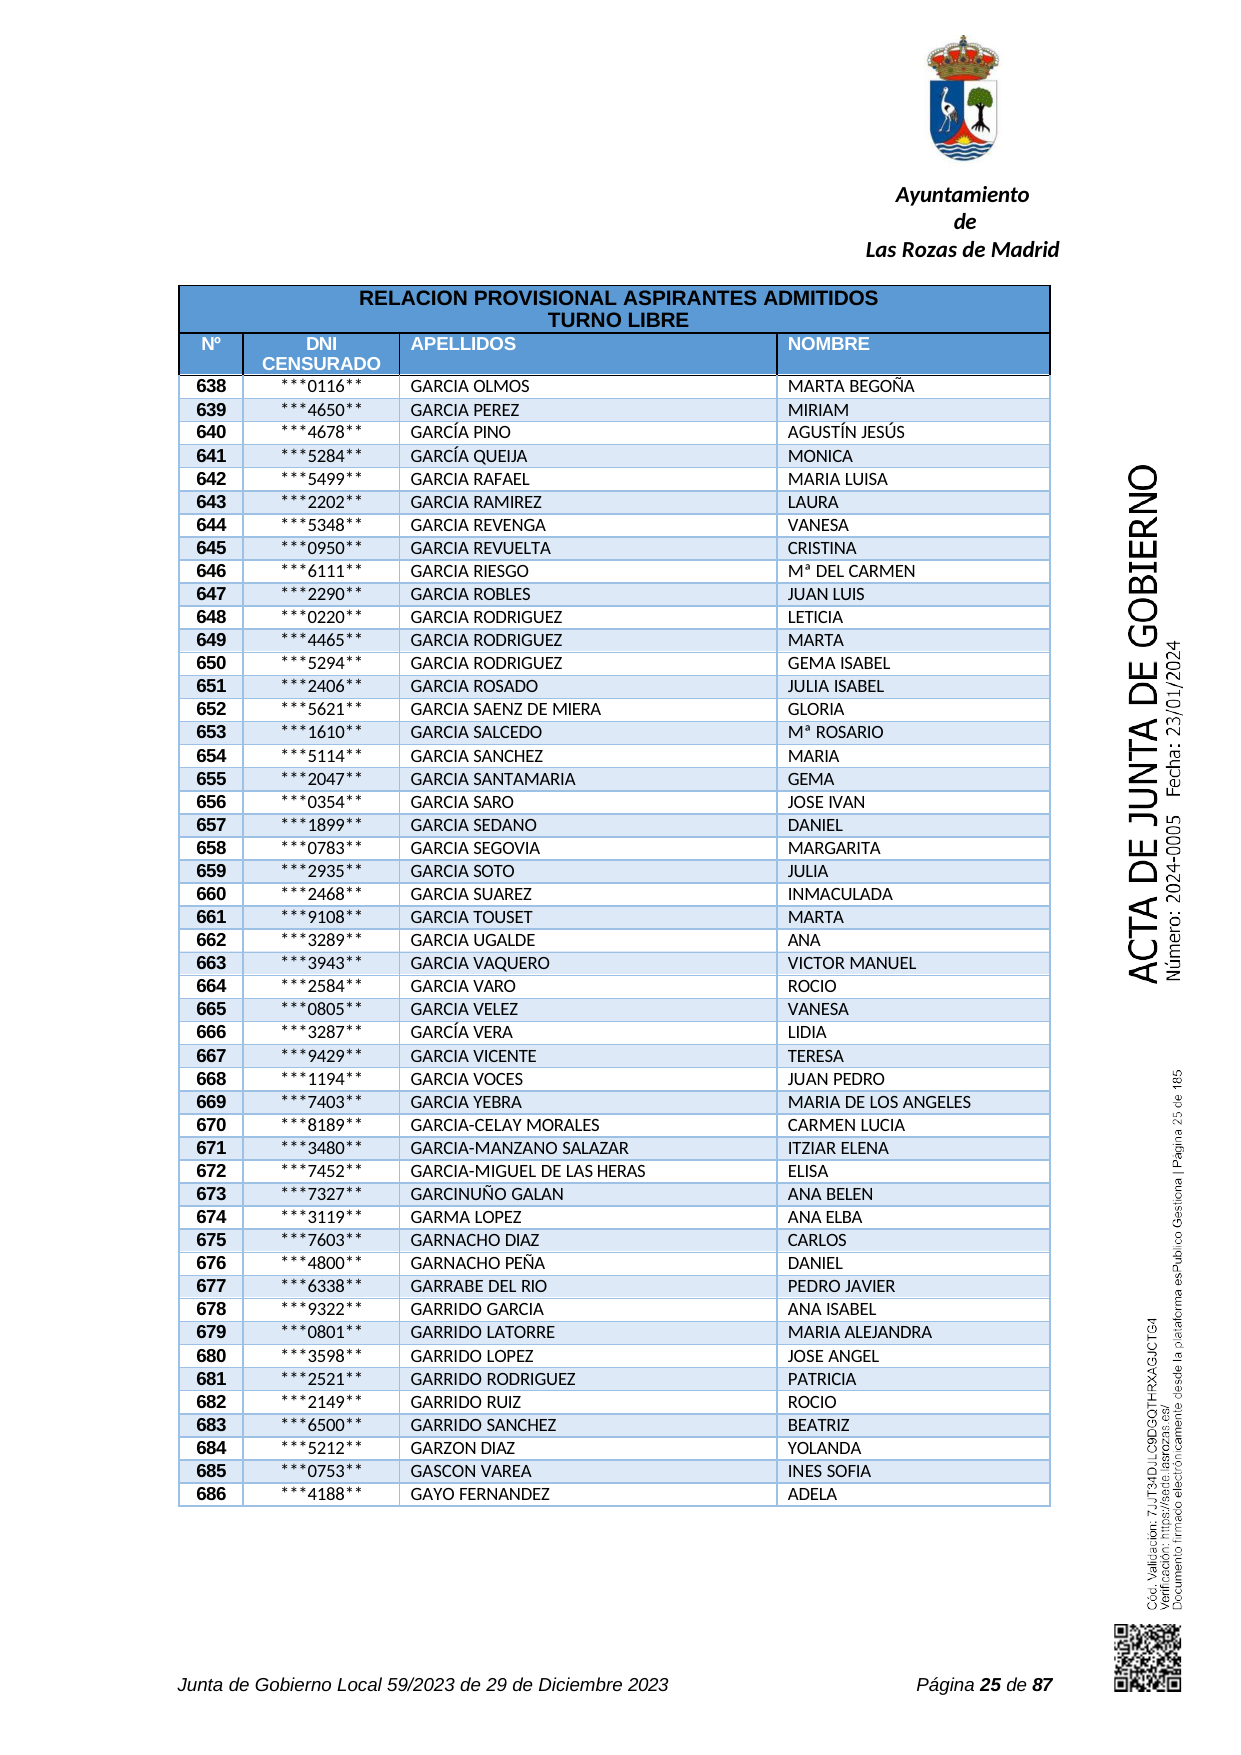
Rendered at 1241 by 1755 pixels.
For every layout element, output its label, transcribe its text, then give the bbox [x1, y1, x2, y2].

table_cell 659 [180, 861, 242, 882]
table_cell 661 [180, 907, 242, 928]
table_cell 647 [180, 584, 242, 605]
table_cell GARCÍA PINO [400, 422, 776, 444]
table_cell JOSE IVAN [778, 792, 1049, 813]
table_header RELACION PROVISIONAL ASPIRANTES ADMITIDOS TURNO LIBRE [180, 286, 1049, 332]
table_cell GARCIA SAENZ DE MIERA [400, 699, 776, 721]
table_cell JUAN LUIS [778, 584, 1049, 605]
table_cell 662 [180, 930, 242, 951]
table_cell GARRIDO LATORRE [400, 1322, 776, 1344]
table_cell 638 [180, 376, 242, 398]
table_cell ***5114** [244, 745, 399, 767]
table_cell 669 [180, 1092, 242, 1113]
table_cell ***3598** [244, 1345, 399, 1367]
table_cell ***2149** [244, 1391, 399, 1413]
table_cell ***2521** [244, 1368, 399, 1390]
table_cell ***5212** [244, 1438, 399, 1459]
table_cell GARCIA VARO [400, 976, 776, 998]
table_cell ***4188** [244, 1484, 399, 1505]
table_cell ***3289** [244, 930, 399, 951]
table_cell MARIA LUISA [778, 468, 1049, 490]
table_cell GEMA [778, 768, 1049, 790]
table_cell PEDRO JAVIER [778, 1276, 1049, 1297]
table_cell ***5348** [244, 515, 399, 536]
table_cell ***7403** [244, 1092, 399, 1113]
table_cell ***1610** [244, 722, 399, 744]
table_cell ***5499** [244, 468, 399, 490]
table_cell GARCÍA QUEIJA [400, 445, 776, 467]
table_cell CRISTINA [778, 538, 1049, 559]
table_cell 674 [180, 1207, 242, 1228]
table_cell 646 [180, 561, 242, 582]
table_cell 649 [180, 630, 242, 651]
table_cell ***0805** [244, 999, 399, 1021]
table_cell ***2584** [244, 976, 399, 998]
table_cell ***4800** [244, 1253, 399, 1274]
table_cell GARCIA-CELAY MORALES [400, 1115, 776, 1136]
table_cell GARCIA TOUSET [400, 907, 776, 928]
table_cell 678 [180, 1299, 242, 1321]
table_cell ***1194** [244, 1068, 399, 1090]
table_cell MARTA [778, 630, 1049, 651]
table_cell MONICA [778, 445, 1049, 467]
table_cell GARCIA VAQUERO [400, 953, 776, 974]
table_cell 676 [180, 1253, 242, 1274]
table_cell ***7327** [244, 1184, 399, 1205]
table_cell GARCIA RAMIREZ [400, 492, 776, 513]
table_cell GARCIA SANCHEZ [400, 745, 776, 767]
table_cell GARCIA ROBLES [400, 584, 776, 605]
table_cell YOLANDA [778, 1438, 1049, 1459]
table_cell VANESA [778, 999, 1049, 1021]
table_cell GARCIA RODRIGUEZ [400, 653, 776, 674]
table_cell 644 [180, 515, 242, 536]
table_cell ***2047** [244, 768, 399, 790]
table_cell ***9429** [244, 1045, 399, 1067]
table_cell ANA BELEN [778, 1184, 1049, 1205]
table_cell MARTA BEGOÑA [778, 376, 1049, 398]
table_cell 652 [180, 699, 242, 721]
table_cell PATRICIA [778, 1368, 1049, 1390]
table_cell ***0783** [244, 838, 399, 859]
table_cell GARCIA RODRIGUEZ [400, 607, 776, 628]
table_cell 686 [180, 1484, 242, 1505]
table_cell 657 [180, 815, 242, 836]
table_cell ***8189** [244, 1115, 399, 1136]
table_cell ELISA [778, 1161, 1049, 1182]
table_cell 643 [180, 492, 242, 513]
table_cell MARTA [778, 907, 1049, 928]
table_cell GARCIA SEDANO [400, 815, 776, 836]
table_cell GARNACHO PEÑA [400, 1253, 776, 1274]
table_cell GARCIA RIESGO [400, 561, 776, 582]
table_cell 650 [180, 653, 242, 674]
table_cell TERESA [778, 1045, 1049, 1067]
table_cell DANIEL [778, 1253, 1049, 1274]
table_cell ***6111** [244, 561, 399, 582]
table_cell ***4465** [244, 630, 399, 651]
table_cell MIRIAM [778, 399, 1049, 421]
table_cell GARCÍA VERA [400, 1022, 776, 1044]
table_cell VICTOR MANUEL [778, 953, 1049, 974]
table_cell VANESA [778, 515, 1049, 536]
table_cell GARCIA YEBRA [400, 1092, 776, 1113]
table_cell GARCIA VELEZ [400, 999, 776, 1021]
table_cell ***3480** [244, 1138, 399, 1159]
table_cell BEATRIZ [778, 1415, 1049, 1436]
table_cell GARCIA SOTO [400, 861, 776, 882]
table_cell ***5294** [244, 653, 399, 674]
table_cell MARIA DE LOS ANGELES [778, 1092, 1049, 1113]
table_cell 656 [180, 792, 242, 813]
table_cell 681 [180, 1368, 242, 1390]
table_cell Mª ROSARIO [778, 722, 1049, 744]
table_cell GARCIA REVUELTA [400, 538, 776, 559]
table_cell GARCIA RODRIGUEZ [400, 630, 776, 651]
table_cell GARRIDO GARCIA [400, 1299, 776, 1321]
table_cell 685 [180, 1461, 242, 1482]
table_cell 639 [180, 399, 242, 421]
table_cell ***9322** [244, 1299, 399, 1321]
table_cell INES SOFIA [778, 1461, 1049, 1482]
table_cell GEMA ISABEL [778, 653, 1049, 674]
table_cell GAYO FERNANDEZ [400, 1484, 776, 1505]
table_cell ADELA [778, 1484, 1049, 1505]
table_cell ***2290** [244, 584, 399, 605]
table_cell GARZON DIAZ [400, 1438, 776, 1459]
table_cell ***4678** [244, 422, 399, 444]
table_cell JOSE ANGEL [778, 1345, 1049, 1367]
table_cell GLORIA [778, 699, 1049, 721]
table_cell GARCIA REVENGA [400, 515, 776, 536]
table_cell ***3287** [244, 1022, 399, 1044]
table_cell 680 [180, 1345, 242, 1367]
table_cell 660 [180, 884, 242, 905]
table_cell ***6500** [244, 1415, 399, 1436]
table_cell ***6338** [244, 1276, 399, 1297]
table_cell GARCIA PEREZ [400, 399, 776, 421]
table_cell 648 [180, 607, 242, 628]
table_cell GARCIA OLMOS [400, 376, 776, 398]
table_cell ***2406** [244, 676, 399, 698]
table_cell ANA [778, 930, 1049, 951]
table_cell DANIEL [778, 815, 1049, 836]
table_cell GARRABE DEL RIO [400, 1276, 776, 1297]
table_cell 668 [180, 1068, 242, 1090]
table_cell AGUSTÍN JESÚS [778, 422, 1049, 444]
table_cell JUAN PEDRO [778, 1068, 1049, 1090]
table_cell GARRIDO LOPEZ [400, 1345, 776, 1367]
table_cell ***2935** [244, 861, 399, 882]
table_cell LIDIA [778, 1022, 1049, 1044]
table_cell 682 [180, 1391, 242, 1413]
table_cell GASCON VAREA [400, 1461, 776, 1482]
table_cell 664 [180, 976, 242, 998]
table_cell ***3943** [244, 953, 399, 974]
table_cell 667 [180, 1045, 242, 1067]
table_cell 641 [180, 445, 242, 467]
table_cell GARCIA SUAREZ [400, 884, 776, 905]
table_cell GARRIDO SANCHEZ [400, 1415, 776, 1436]
table_cell GARCIA-MIGUEL DE LAS HERAS [400, 1161, 776, 1182]
table_cell ***9108** [244, 907, 399, 928]
table_cell ***0354** [244, 792, 399, 813]
table_cell ***4650** [244, 399, 399, 421]
table_cell MARIA ALEJANDRA [778, 1322, 1049, 1344]
table_cell GARCIA SANTAMARIA [400, 768, 776, 790]
table_cell ANA ISABEL [778, 1299, 1049, 1321]
table_cell 677 [180, 1276, 242, 1297]
table_cell GARCIA-MANZANO SALAZAR [400, 1138, 776, 1159]
table_cell ***7452** [244, 1161, 399, 1182]
table_cell CARLOS [778, 1230, 1049, 1251]
table_cell GARRIDO RODRIGUEZ [400, 1368, 776, 1390]
table_cell GARCIA VICENTE [400, 1045, 776, 1067]
table_cell ***2468** [244, 884, 399, 905]
table_cell DNI CENSURADO [244, 334, 399, 374]
table_cell ROCIO [778, 976, 1049, 998]
table_cell GARMA LOPEZ [400, 1207, 776, 1228]
table_cell 653 [180, 722, 242, 744]
table_cell 645 [180, 538, 242, 559]
table_cell ***0220** [244, 607, 399, 628]
table_cell GARCIA RAFAEL [400, 468, 776, 490]
table_cell 642 [180, 468, 242, 490]
table_cell 671 [180, 1138, 242, 1159]
table_cell 684 [180, 1438, 242, 1459]
table_cell GARCIA UGALDE [400, 930, 776, 951]
table_cell 679 [180, 1322, 242, 1344]
table_cell JULIA ISABEL [778, 676, 1049, 698]
table_cell 672 [180, 1161, 242, 1182]
table_cell GARNACHO DIAZ [400, 1230, 776, 1251]
table_cell MARIA [778, 745, 1049, 767]
table_cell ***0801** [244, 1322, 399, 1344]
table_cell 663 [180, 953, 242, 974]
table_cell ***0116** [244, 376, 399, 398]
table_cell ***1899** [244, 815, 399, 836]
table_cell GARCINUÑO GALAN [400, 1184, 776, 1205]
table_cell 675 [180, 1230, 242, 1251]
table_cell Mª DEL CARMEN [778, 561, 1049, 582]
table_cell CARMEN LUCIA [778, 1115, 1049, 1136]
table_cell GARRIDO RUIZ [400, 1391, 776, 1413]
table_cell 655 [180, 768, 242, 790]
table_cell ***3119** [244, 1207, 399, 1228]
table_cell GARCIA SARO [400, 792, 776, 813]
table_cell 666 [180, 1022, 242, 1044]
table_cell Nº [180, 334, 242, 374]
table_cell JULIA [778, 861, 1049, 882]
table_cell ***5621** [244, 699, 399, 721]
table_cell ***0753** [244, 1461, 399, 1482]
table_cell 670 [180, 1115, 242, 1136]
table_cell APELLIDOS [400, 334, 776, 374]
table_cell ***0950** [244, 538, 399, 559]
table_cell NOMBRE [778, 334, 1049, 374]
table_cell 651 [180, 676, 242, 698]
table_cell MARGARITA [778, 838, 1049, 859]
table_cell 683 [180, 1415, 242, 1436]
table_cell INMACULADA [778, 884, 1049, 905]
table_cell ITZIAR ELENA [778, 1138, 1049, 1159]
table_cell LAURA [778, 492, 1049, 513]
table_cell ***7603** [244, 1230, 399, 1251]
table_cell LETICIA [778, 607, 1049, 628]
table_cell 640 [180, 422, 242, 444]
table_cell GARCIA SEGOVIA [400, 838, 776, 859]
table_cell ***2202** [244, 492, 399, 513]
table_cell 665 [180, 999, 242, 1021]
table_cell GARCIA ROSADO [400, 676, 776, 698]
table_cell GARCIA VOCES [400, 1068, 776, 1090]
table_cell 654 [180, 745, 242, 767]
table_cell GARCIA SALCEDO [400, 722, 776, 744]
table_cell ***5284** [244, 445, 399, 467]
table_cell 673 [180, 1184, 242, 1205]
table_cell 658 [180, 838, 242, 859]
table_cell ROCIO [778, 1391, 1049, 1413]
table_cell ANA ELBA [778, 1207, 1049, 1228]
